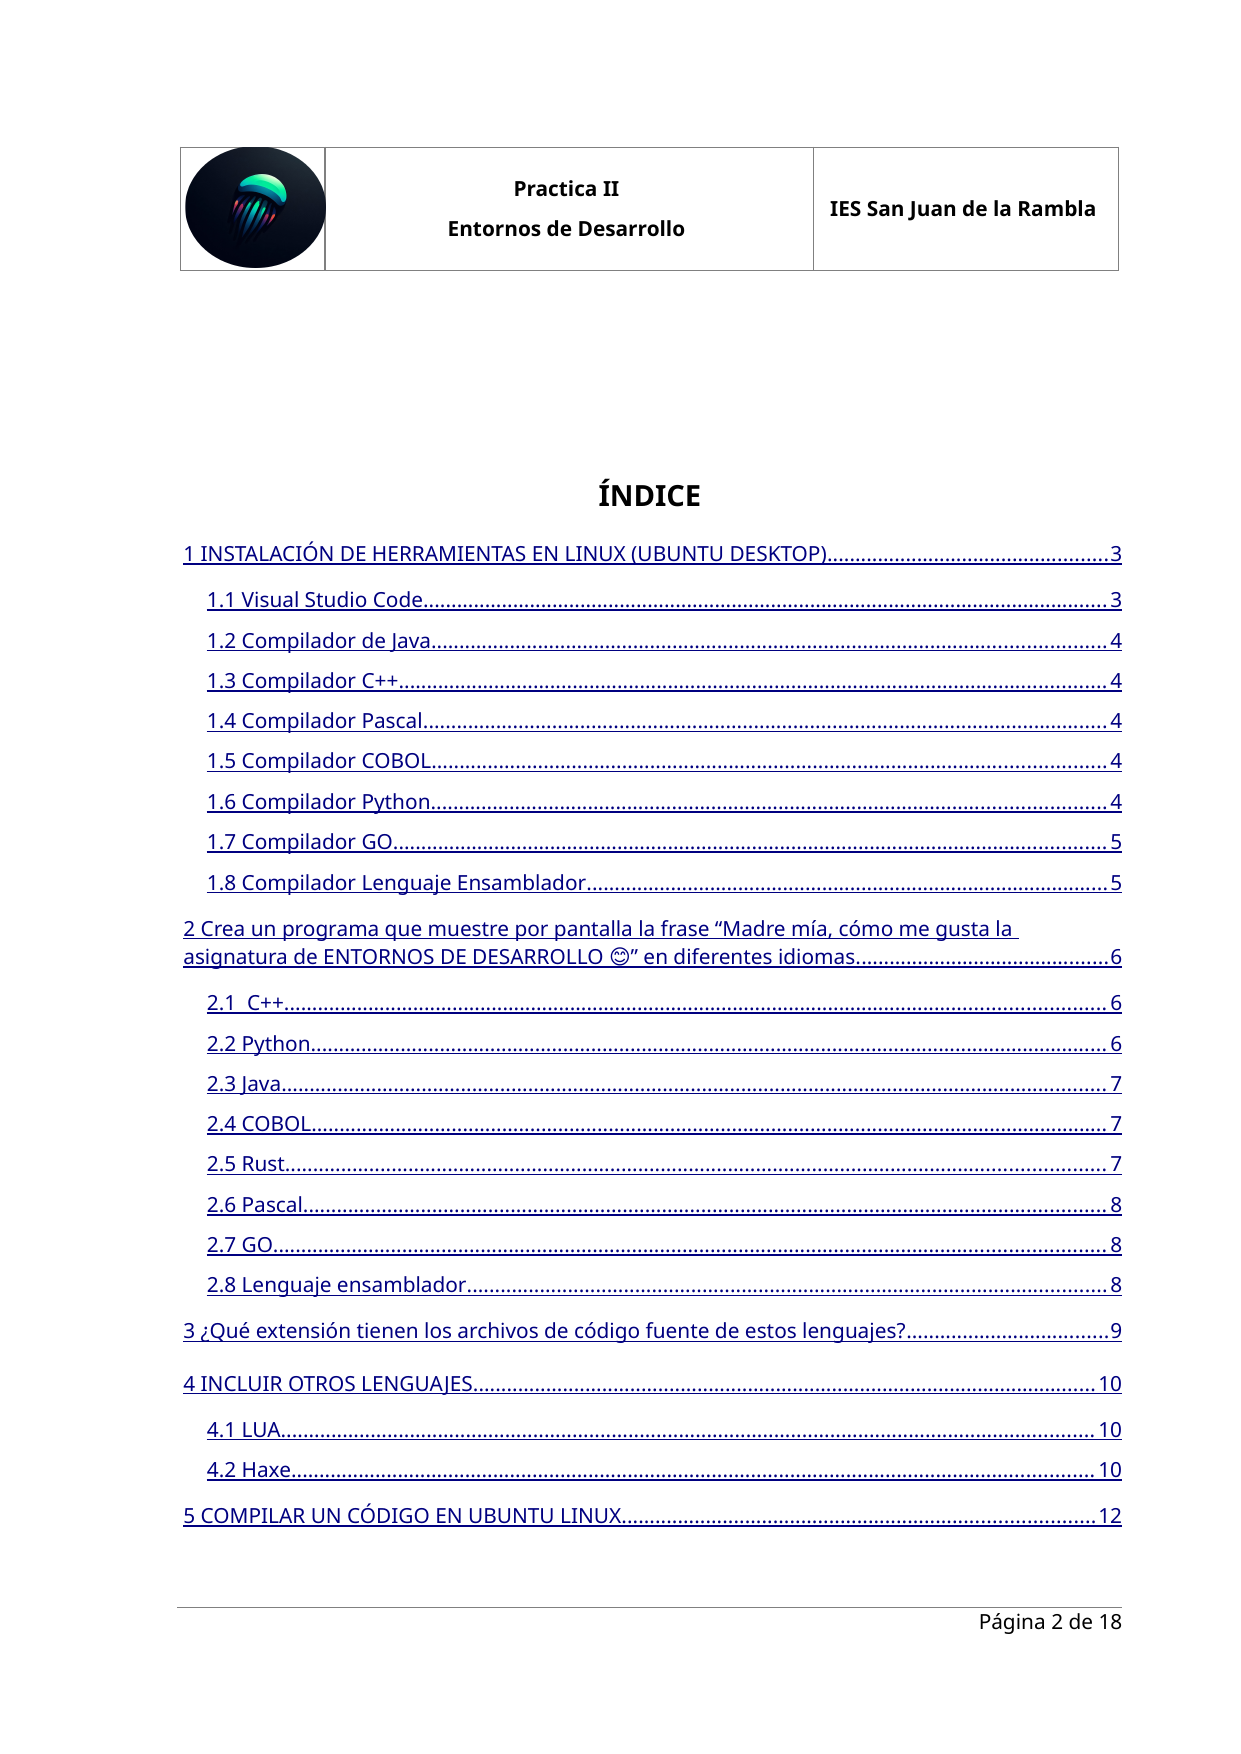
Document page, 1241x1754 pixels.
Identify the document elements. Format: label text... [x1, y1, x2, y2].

text 2.1 C++ 6 [207, 988, 1122, 1012]
text 1 INSTALACIÓN DE HERRAMIENTAS EN LINUX (UBUNTU DESKTOP) 3 [183, 539, 1122, 563]
text 1.7 Compilador GO 5 [207, 827, 1122, 851]
text 2.8 Lenguaje ensamblador 8 [207, 1271, 1122, 1295]
text 2.2 Python 6 [207, 1029, 1122, 1053]
text 2.5 Rust 7 [207, 1149, 1122, 1174]
text 5 COMPILAR UN CÓDIGO EN UBUNTU LINUX 12 [183, 1501, 1122, 1525]
picture [185, 147, 326, 268]
text 1.2 Compilador de Java 4 [207, 626, 1122, 650]
text 2.3 Java 7 [207, 1069, 1122, 1093]
text 2.7 GO 8 [207, 1230, 1122, 1254]
text 2.4 COBOL 7 [207, 1109, 1122, 1133]
text 1.4 Compilador Pascal 4 [207, 706, 1122, 731]
text 3 ¿Qué extensión tienen los archivos de código fuente de estos lenguajes? 9 [183, 1317, 1122, 1341]
text 1.1 Visual Studio Code 3 [207, 585, 1122, 609]
text 2.6 Pascal 8 [207, 1190, 1122, 1214]
text 2 Crea un programa que muestre por pantalla la frase “Madre mía, cómo me gusta la asignatura de ENTORNOS DE DESARROLLO 😊” en diferentes idiomas. 6 [183, 914, 1122, 966]
subtitle ÍNDICE [177, 475, 1122, 515]
text 4 INCLUIR OTROS LENGUAJES 10 [183, 1369, 1122, 1393]
text 1.3 Compilador C++ 4 [207, 666, 1122, 690]
text 1.6 Compilador Python 4 [207, 787, 1122, 811]
text 4.2 Haxe 10 [207, 1455, 1122, 1479]
text 1.8 Compilador Lenguaje Ensamblador 5 [207, 868, 1122, 892]
text 1.5 Compilador COBOL 4 [207, 747, 1122, 771]
text 4.1 LUA 10 [207, 1415, 1122, 1439]
